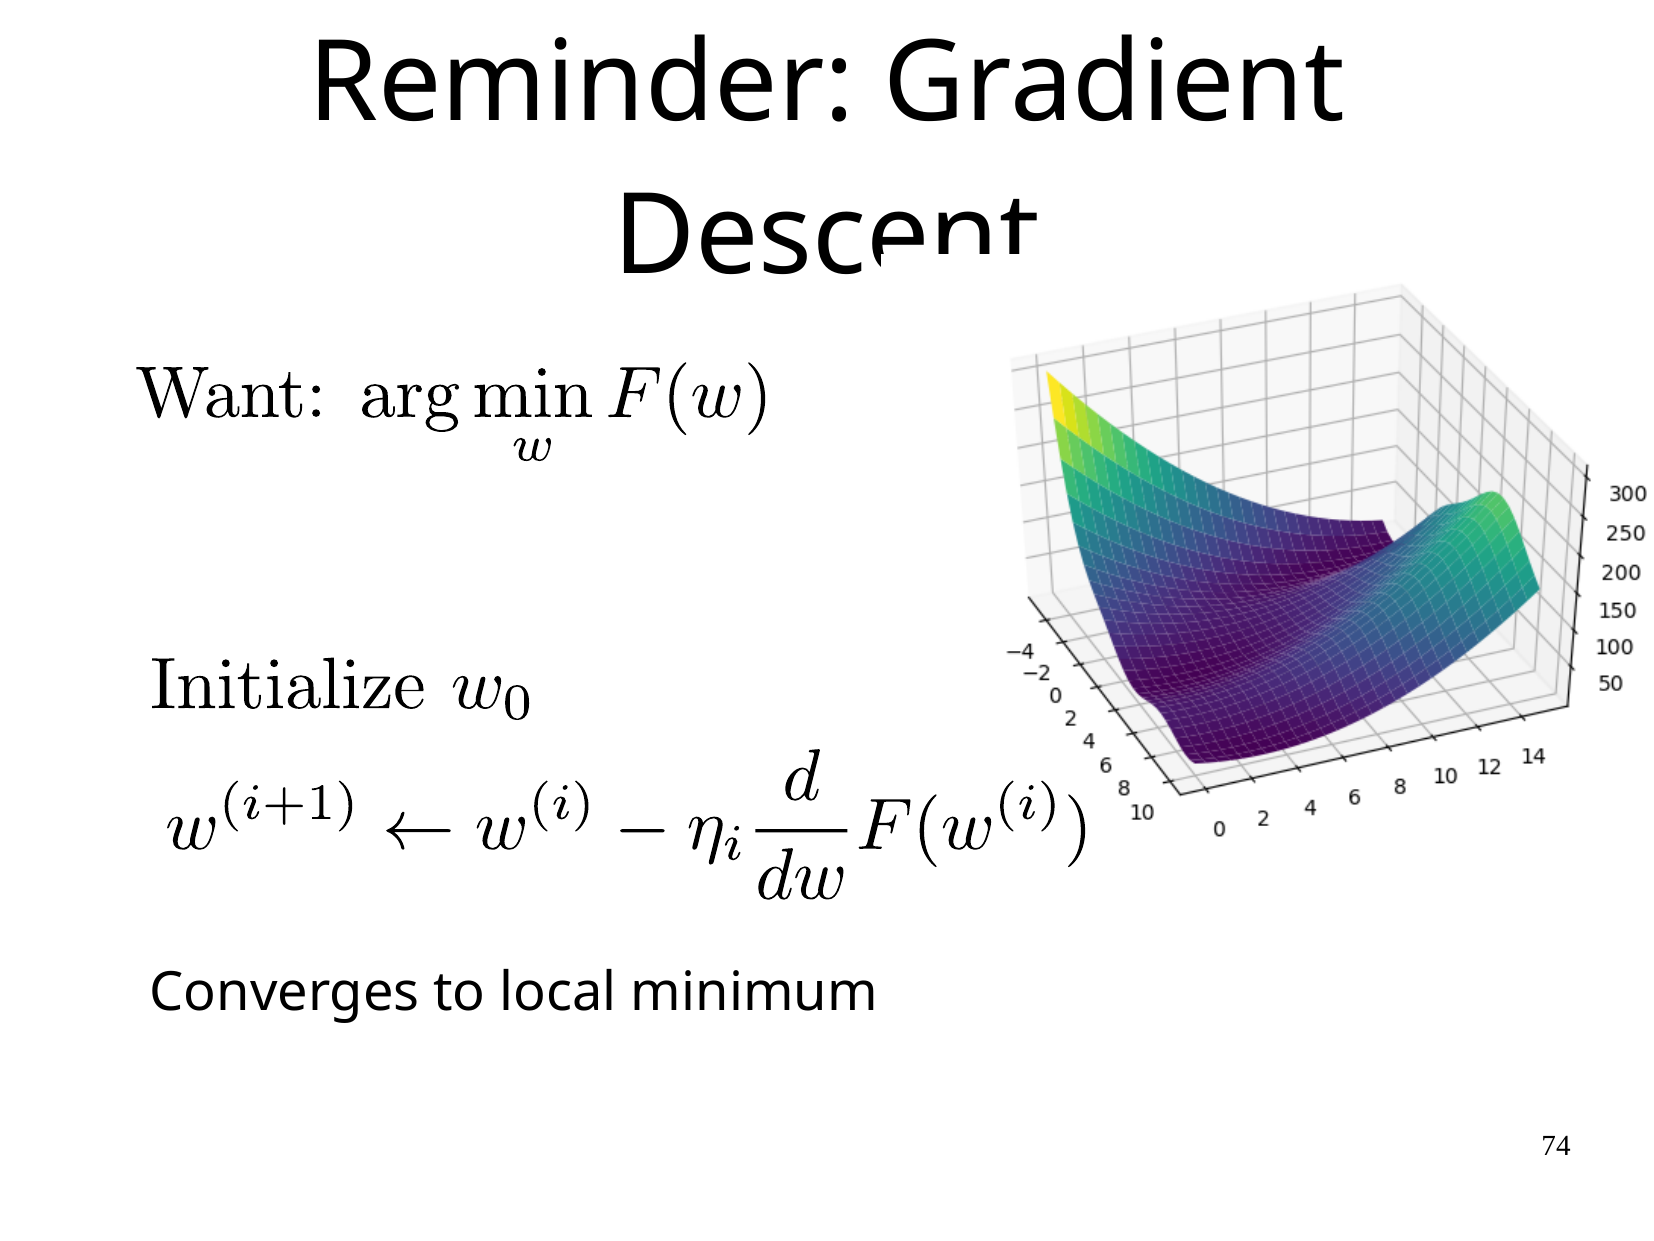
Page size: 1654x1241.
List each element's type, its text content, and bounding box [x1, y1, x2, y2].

text_box [135, 362, 773, 462]
title Reminder: Gradient Descent [82, 49, 1571, 257]
text_box [165, 749, 1093, 900]
picture [881, 254, 1654, 871]
text_box Converges to local minimum [135, 945, 961, 1015]
text_box [150, 657, 532, 721]
